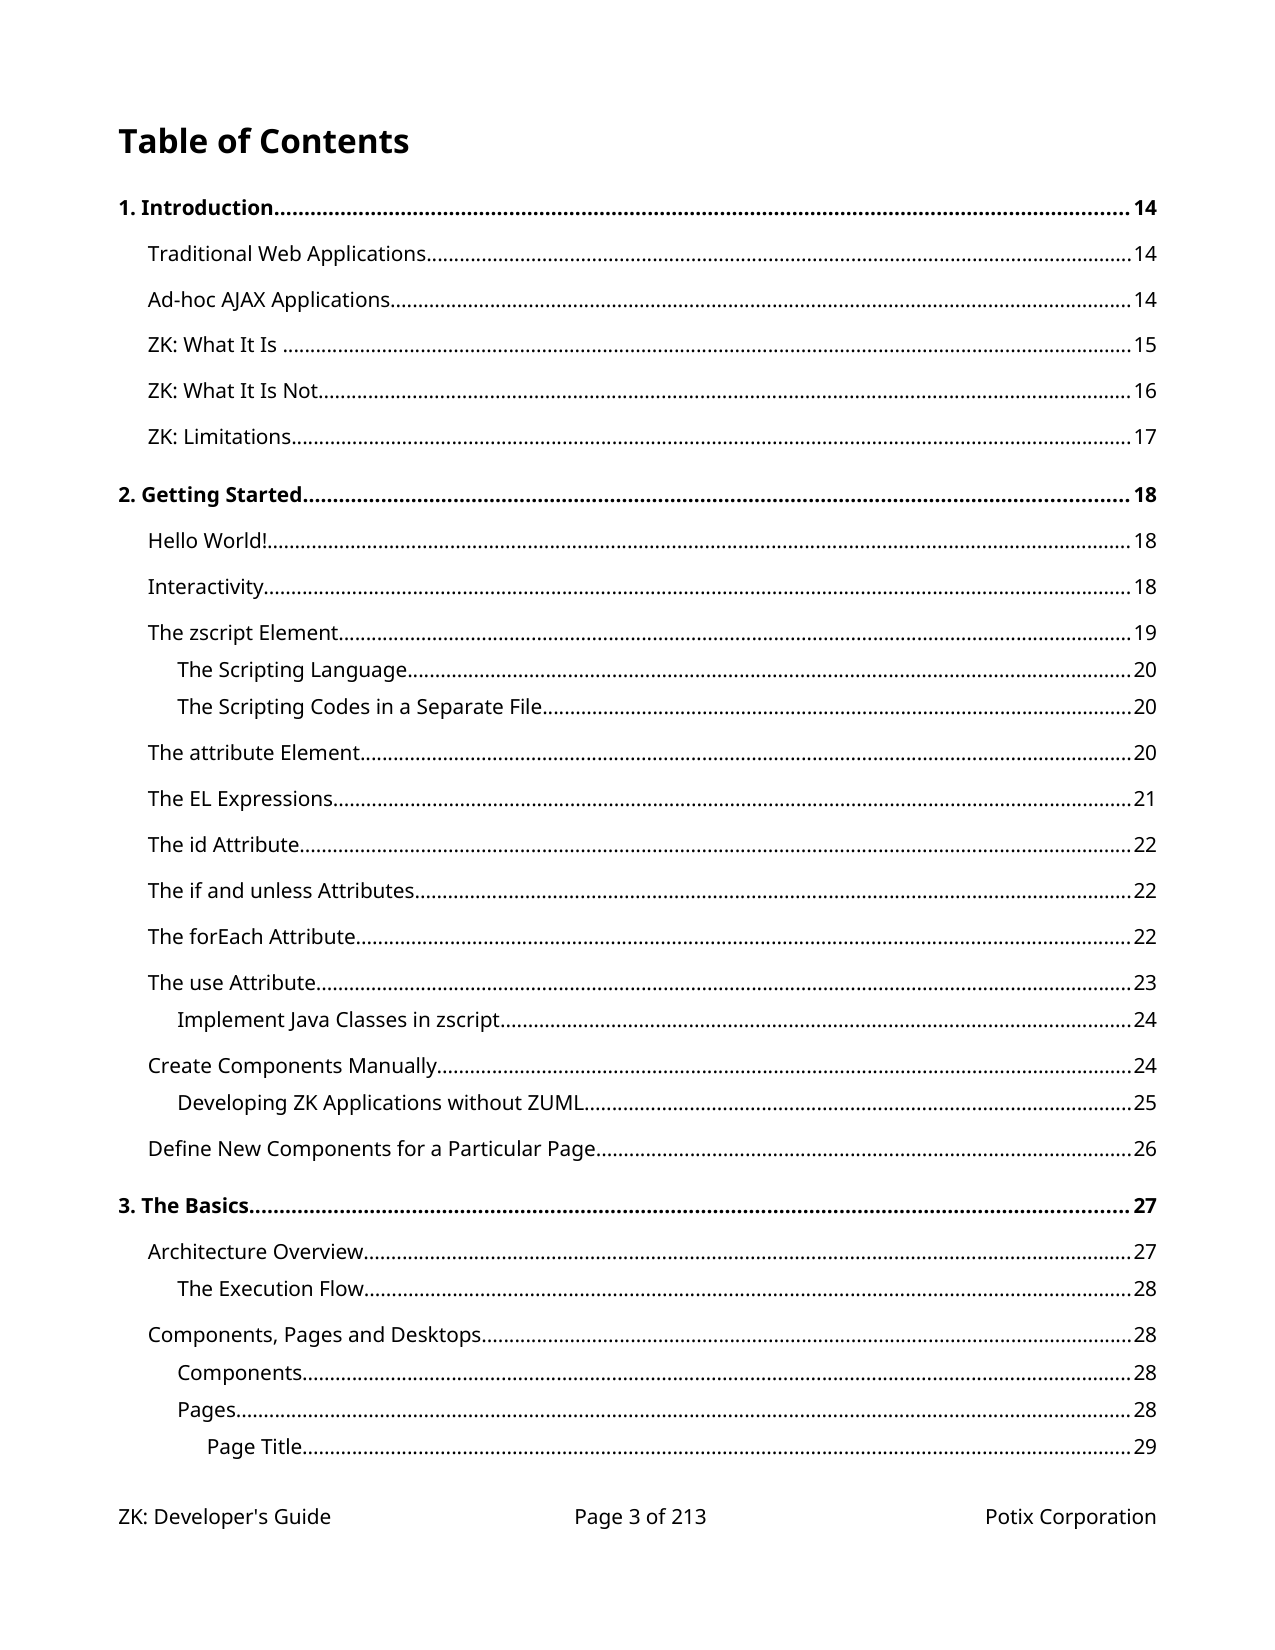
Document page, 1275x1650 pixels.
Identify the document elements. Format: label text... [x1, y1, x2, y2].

text Architecture Overview 27 [148, 1237, 1157, 1266]
text 2. Getting Started 18 [118, 480, 1157, 508]
text Define New Components for a Particular Page 26 [148, 1134, 1157, 1162]
text 1. Introduction 14 [118, 193, 1157, 221]
text ZK: What It Is 15 [148, 331, 1157, 359]
text 3. The Basics 27 [118, 1192, 1157, 1220]
text Ad-hoc AJAX Applications 14 [148, 285, 1157, 313]
text The id Attribute 22 [148, 830, 1157, 858]
text The Scripting Language 20 [177, 655, 1157, 683]
text Components, Pages and Desktops 28 [148, 1321, 1157, 1349]
text ZK: Limitations 17 [148, 422, 1157, 451]
subtitle Table of Contents [118, 118, 1157, 163]
text Page Title 29 [207, 1432, 1157, 1460]
text ZK: What It Is Not 16 [148, 377, 1157, 405]
text The Scripting Codes in a Separate File 20 [177, 692, 1157, 720]
text Interactivity 18 [148, 572, 1157, 600]
text The use Attribute 23 [148, 968, 1157, 996]
text The EL Expressions 21 [148, 784, 1157, 812]
text The forEach Attribute 22 [148, 922, 1157, 950]
text The attribute Element 20 [148, 738, 1157, 766]
text The zscript Element 19 [148, 618, 1157, 646]
text Pages 28 [177, 1395, 1157, 1423]
text Implement Java Classes in zscript 24 [177, 1005, 1157, 1033]
text The if and unless Attributes 22 [148, 876, 1157, 904]
text Create Components Manually 24 [148, 1051, 1157, 1079]
text Traditional Web Applications 14 [148, 239, 1157, 267]
text Developing ZK Applications without ZUML 25 [177, 1088, 1157, 1116]
text Components 28 [177, 1358, 1157, 1386]
text The Execution Flow 28 [177, 1274, 1157, 1303]
text Hello World! 18 [148, 526, 1157, 554]
